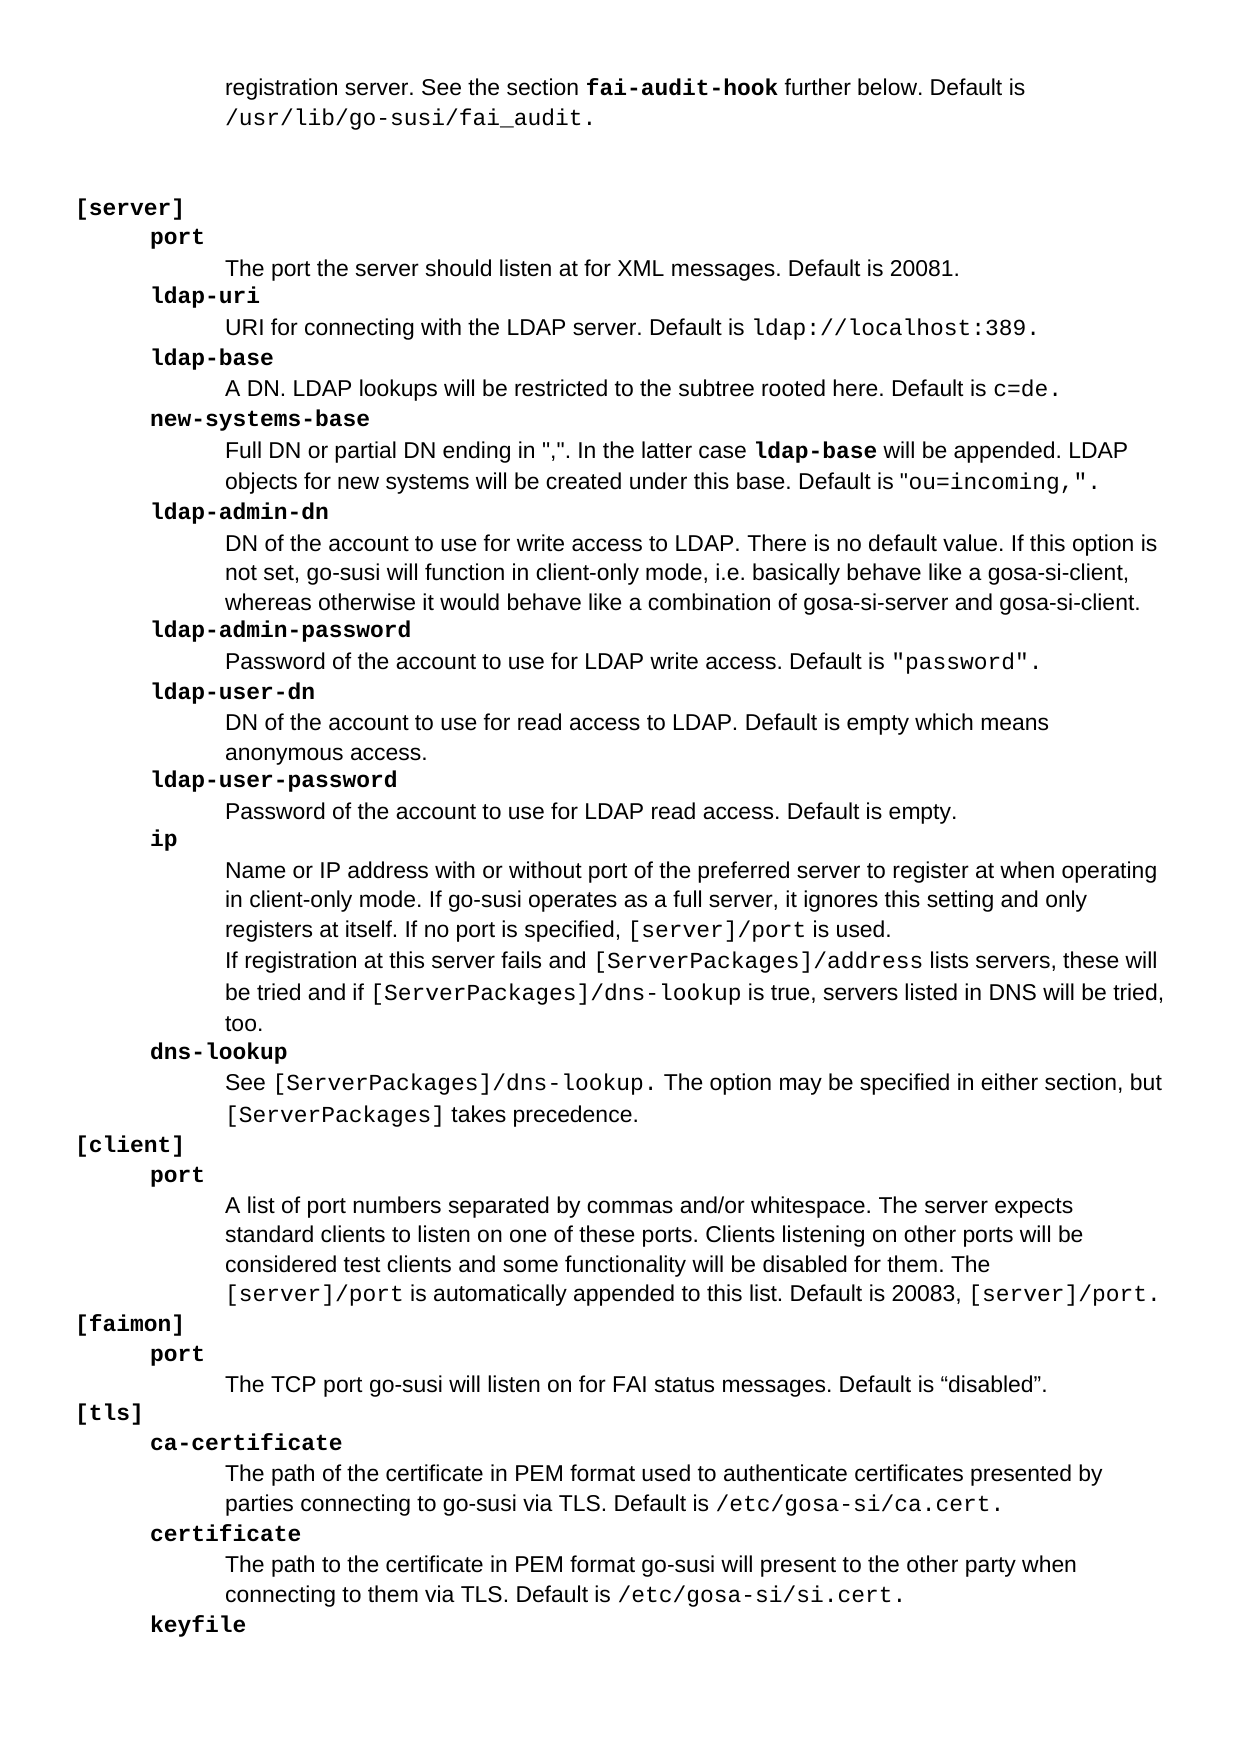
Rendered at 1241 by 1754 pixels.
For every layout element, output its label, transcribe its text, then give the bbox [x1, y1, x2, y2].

text port [150, 1342, 1165, 1368]
text ip [150, 828, 1165, 854]
text See [ServerPackages]/dns-lookup. The option may be specified in either section, but [ServerPackages] takes precedence. [225, 1070, 1165, 1129]
text registration server. See the section fai-audit-hook further below. Default is /usr/lib/go-susi/fai_audit. [225, 75, 1165, 132]
text The path of the certificate in PEM format used to authenticate certificates presented by parties connecting to go-susi via TLS. Default is /etc/gosa-si/ca.cert. [225, 1461, 1165, 1518]
text ldap-user-password [150, 768, 1165, 794]
text ldap-base [150, 346, 1165, 372]
text port [150, 226, 1165, 252]
text dns-lookup [150, 1040, 1165, 1066]
text certificate [150, 1522, 1165, 1548]
text URI for connecting with the LDAP server. Default is ldap://localhost:389. [225, 314, 1165, 342]
text [tls] [75, 1402, 1165, 1427]
text The TCP port go-susi will listen on for FAI status messages. Default is “disabled”. [225, 1372, 1165, 1398]
text [server] [75, 196, 1165, 222]
text ldap-user-dn [150, 680, 1165, 706]
text Password of the account to use for LDAP write access. Default is "password". [225, 648, 1165, 676]
text ldap-admin-dn [150, 501, 1165, 527]
text ldap-uri [150, 285, 1165, 311]
text DN of the account to use for write access to LDAP. There is no default value. If this option is not set, go-susi will function in client-only mode, i.e. basically behave like a gosa-si-client, whereas otherwise it would behave like a combination of gosa-si-server and gosa-si-client. [225, 530, 1165, 615]
text DN of the account to use for read access to LDAP. Default is empty which means anonymous access. [225, 710, 1165, 765]
text keyfile [150, 1613, 1165, 1639]
text new-systems-base [150, 408, 1165, 434]
text The path to the certificate in PEM format go-susi will present to the other party when connecting to them via TLS. Default is /etc/gosa-si/si.cert. [225, 1552, 1165, 1609]
text Name or IP address with or without port of the preferred server to register at when operating in client-only mode. If go-susi operates as a full server, it ignores this setting and only registers at itself. If no port is specified, [server]/port is used. [225, 857, 1165, 944]
text A DN. LDAP lookups will be restricted to the subtree rooted here. Default is c=de. [225, 376, 1165, 404]
text port [150, 1163, 1165, 1189]
text A list of port numbers separated by commas and/or whitespace. The server expects standard clients to listen on one of these ports. Clients listening on other ports will be considered test clients and some functionality will be disabled for them. The [server]/port is automatically appended to this list. Default is 20083, [server]/port. [225, 1193, 1165, 1308]
text [client] [75, 1133, 1165, 1159]
text ldap-admin-password [150, 618, 1165, 644]
text Full DN or partial DN ending in ",". In the latter case ldap-base will be appended. LDAP objects for new systems will be created under this base. Default is "ou=incoming,". [225, 437, 1165, 497]
text Password of the account to use for LDAP read access. Default is empty. [225, 798, 1165, 824]
text [faimon] [75, 1313, 1165, 1338]
text The port the server should listen at for XML messages. Default is 20081. [225, 255, 1165, 281]
text ca-certificate [150, 1431, 1165, 1457]
text If registration at this server fails and [ServerPackages]/address lists servers, these will be tried and if [ServerPackages]/dns-lookup is true, servers listed in DNS will be tried, too. [225, 948, 1165, 1036]
